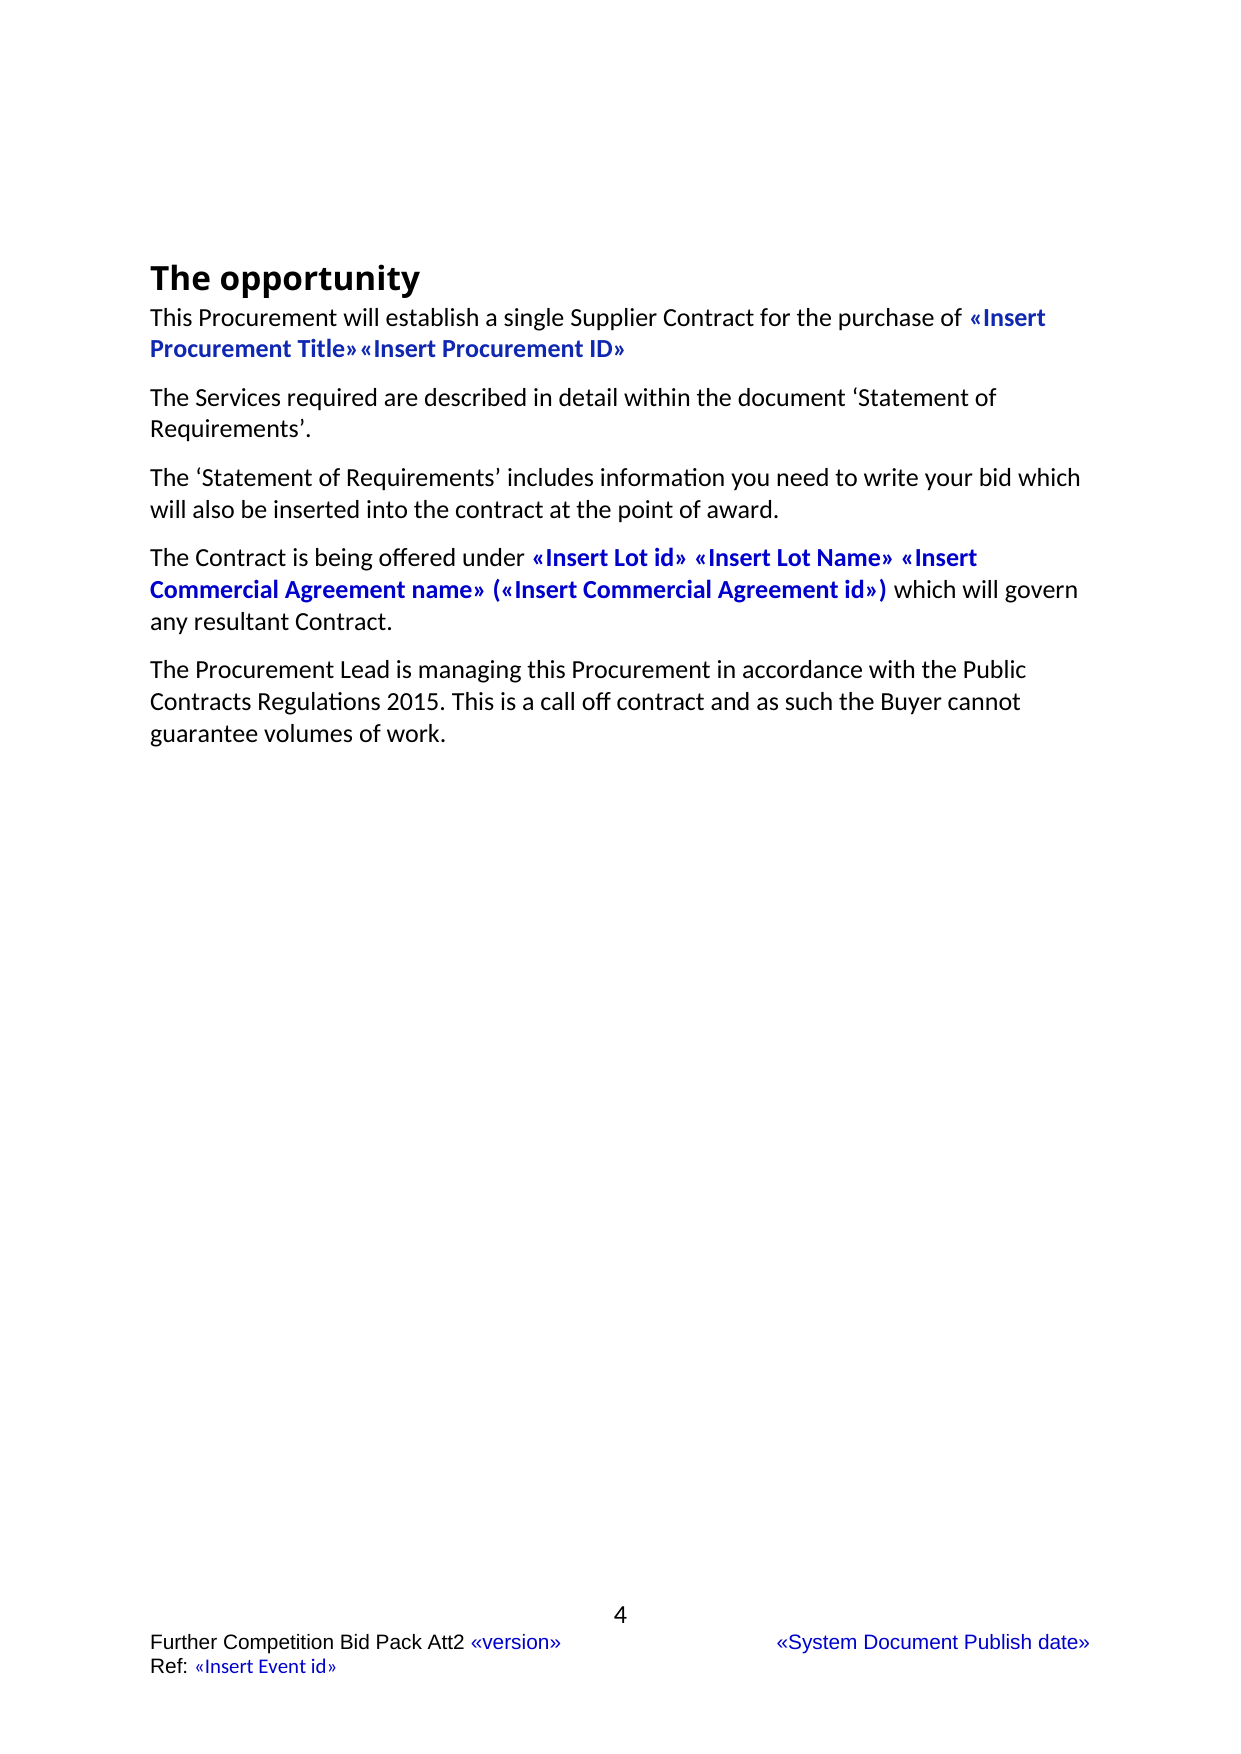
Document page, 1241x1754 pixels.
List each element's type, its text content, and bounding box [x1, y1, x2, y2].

text The Procurement Lead is managing this Procurement in accordance with the Public Contracts Regulations 2015. This is a call off contract and as such the Buyer cannot guarantee volumes of work. [150, 653, 1090, 748]
subtitle The opportunity [150, 255, 1090, 301]
text The Contract is being offered under «Insert Lot id» «Insert Lot Name» «Insert Commercial Agreement name» («Insert Commercial Agreement id») which will govern any resultant Contract. [150, 541, 1090, 637]
text This Procurement will establish a single Supplier Contract for the purchase of «Insert Procurement Title»«Insert Procurement ID» [150, 301, 1090, 364]
text The ‘Statement of Requirements’ includes information you need to write your bid which will also be inserted into the contract at the point of award. [150, 461, 1090, 524]
text The Services required are described in detail within the document ‘Statement of Requirements’. [150, 381, 1090, 444]
